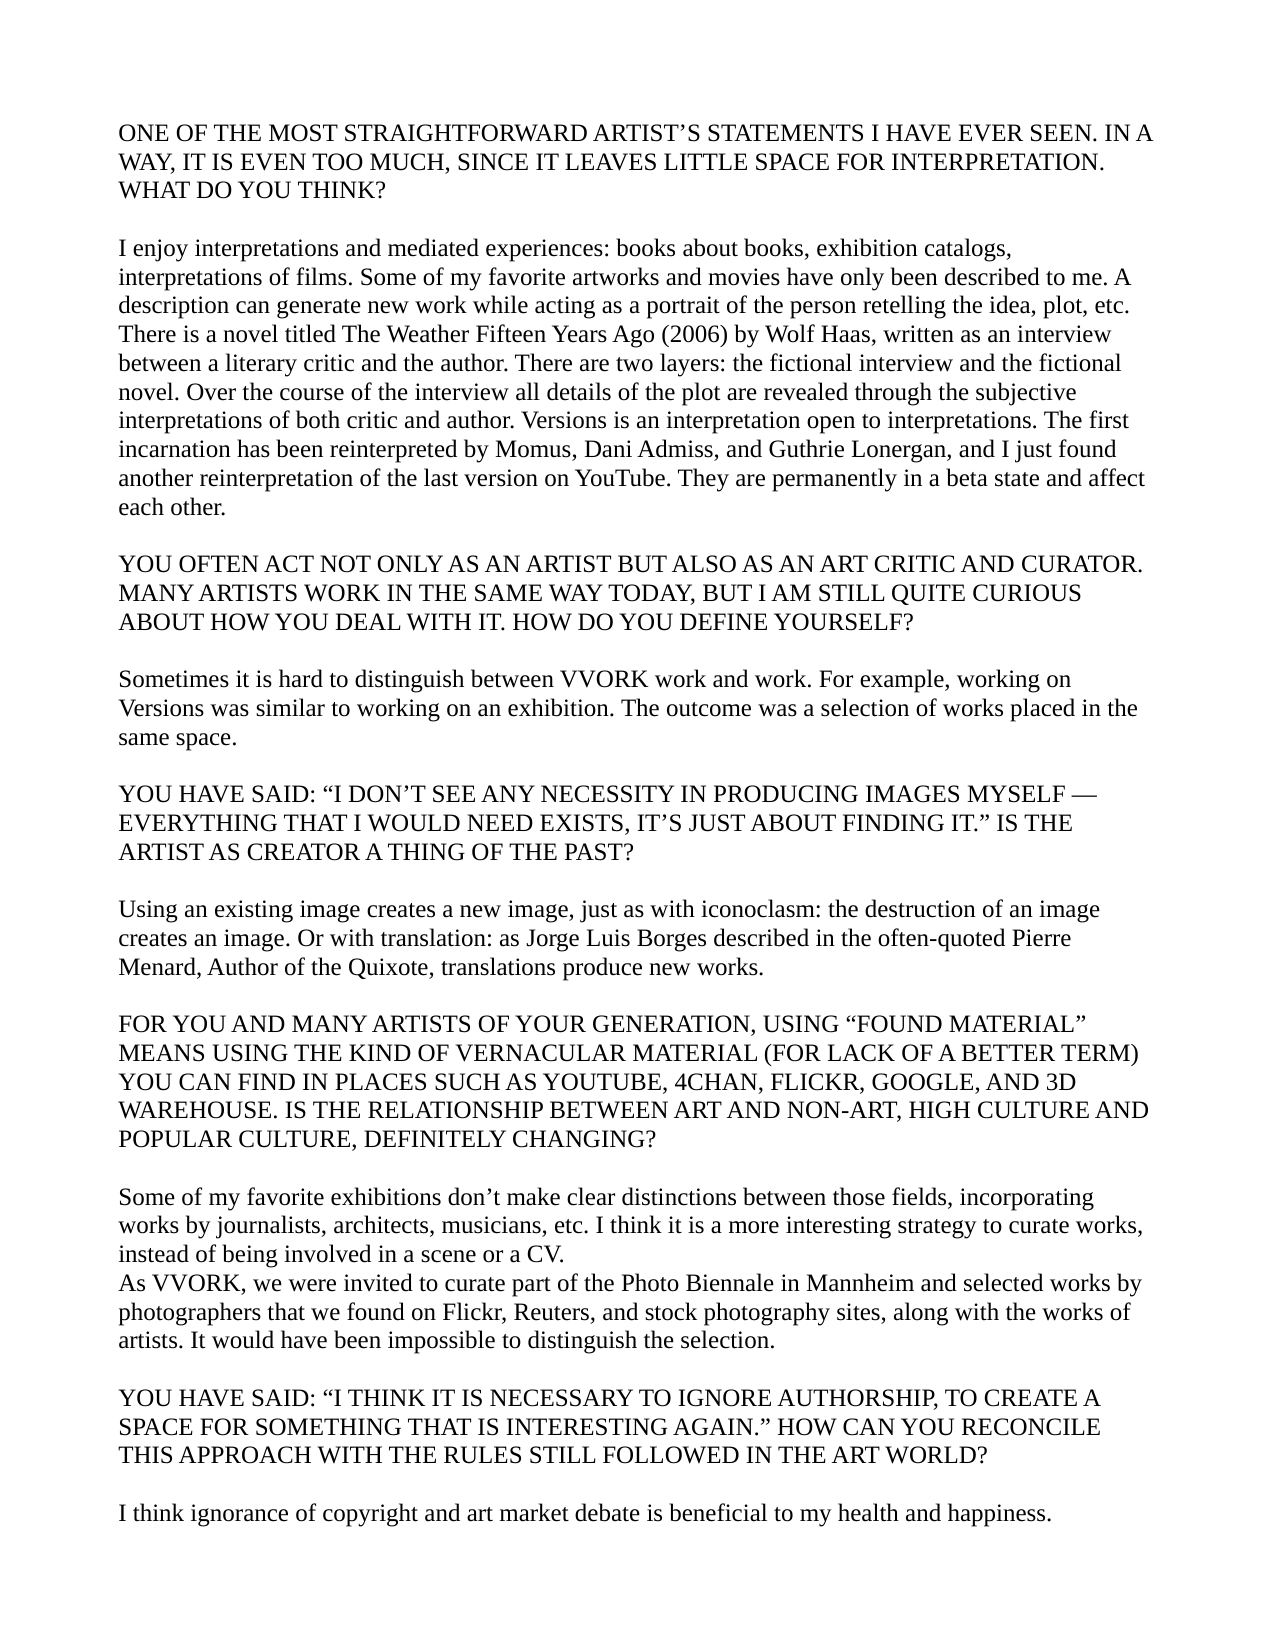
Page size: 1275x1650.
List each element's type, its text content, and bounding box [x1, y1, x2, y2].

text As VVORK, we were invited to curate part of the Photo Biennale in Mannheim and selected works by photographers that we found on Flickr, Reuters, and stock photography sites, along with the works of artists. It would have been impossible to distinguish the selection. [118, 1268, 1157, 1354]
text ONE OF THE MOST STRAIGHTFORWARD ARTIST’S STATEMENTS I HAVE EVER SEEN. IN A WAY, IT IS EVEN TOO MUCH, SINCE IT LEAVES LITTLE SPACE FOR INTERPRETATION. WHAT DO YOU THINK? [118, 118, 1157, 204]
text YOU HAVE SAID: “I THINK IT IS NECESSARY TO IGNORE AUTHORSHIP, TO CREATE A SPACE FOR SOMETHING THAT IS INTERESTING AGAIN.” HOW CAN YOU RECONCILE THIS APPROACH WITH THE RULES STILL FOLLOWED IN THE ART WORLD? [118, 1383, 1157, 1469]
text I think ignorance of copyright and art market debate is beneficial to my health and happiness. [118, 1498, 1157, 1527]
text There is a novel titled The Weather Fifteen Years Ago (2006) by Wolf Haas, written as an interview between a literary critic and the author. There are two layers: the fictional interview and the fictional novel. Over the course of the interview all details of the plot are revealed through the subjective interpretations of both critic and author. Versions is an interpretation open to interpretations. The first incarnation has been reinterpreted by Momus, Dani Admiss, and Guthrie Lonergan, and I just found another reinterpretation of the last version on YouTube. They are permanently in a beta state and affect each other. [118, 319, 1157, 521]
text YOU HAVE SAID: “I DON’T SEE ANY NECESSITY IN PRODUCING IMAGES MYSELF — EVERYTHING THAT I WOULD NEED EXISTS, IT’S JUST ABOUT FINDING IT.” IS THE ARTIST AS CREATOR A THING OF THE PAST? [118, 779, 1157, 866]
text Using an existing image creates a new image, just as with iconoclasm: the destruction of an image creates an image. Or with translation: as Jorge Luis Borges described in the often-quoted Pierre Menard, Author of the Quixote, translations produce new works. [118, 894, 1157, 981]
text Some of my favorite exhibitions don’t make clear distinctions between those fields, incorporating works by journalists, architects, musicians, etc. I think it is a more interesting strategy to curate works, instead of being involved in a scene or a CV. [118, 1182, 1157, 1268]
text I enjoy interpretations and mediated experiences: books about books, exhibition catalogs, interpretations of films. Some of my favorite artworks and movies have only been described to me. A description can generate new work while acting as a portrait of the person retelling the idea, plot, etc. [118, 233, 1157, 319]
text FOR YOU AND MANY ARTISTS OF YOUR GENERATION, USING “FOUND MATERIAL” MEANS USING THE KIND OF VERNACULAR MATERIAL (FOR LACK OF A BETTER TERM) YOU CAN FIND IN PLACES SUCH AS YOUTUBE, 4CHAN, FLICKR, GOOGLE, AND 3D WAREHOUSE. IS THE RELATIONSHIP BETWEEN ART AND NON-ART, HIGH CULTURE AND POPULAR CULTURE, DEFINITELY CHANGING? [118, 1009, 1157, 1153]
text Sometimes it is hard to distinguish between VVORK work and work. For example, working on Versions was similar to working on an exhibition. The outcome was a selection of works placed in the same space. [118, 664, 1157, 751]
text YOU OFTEN ACT NOT ONLY AS AN ARTIST BUT ALSO AS AN ART CRITIC AND CURATOR. MANY ARTISTS WORK IN THE SAME WAY TODAY, BUT I AM STILL QUITE CURIOUS ABOUT HOW YOU DEAL WITH IT. HOW DO YOU DEFINE YOURSELF? [118, 549, 1157, 636]
